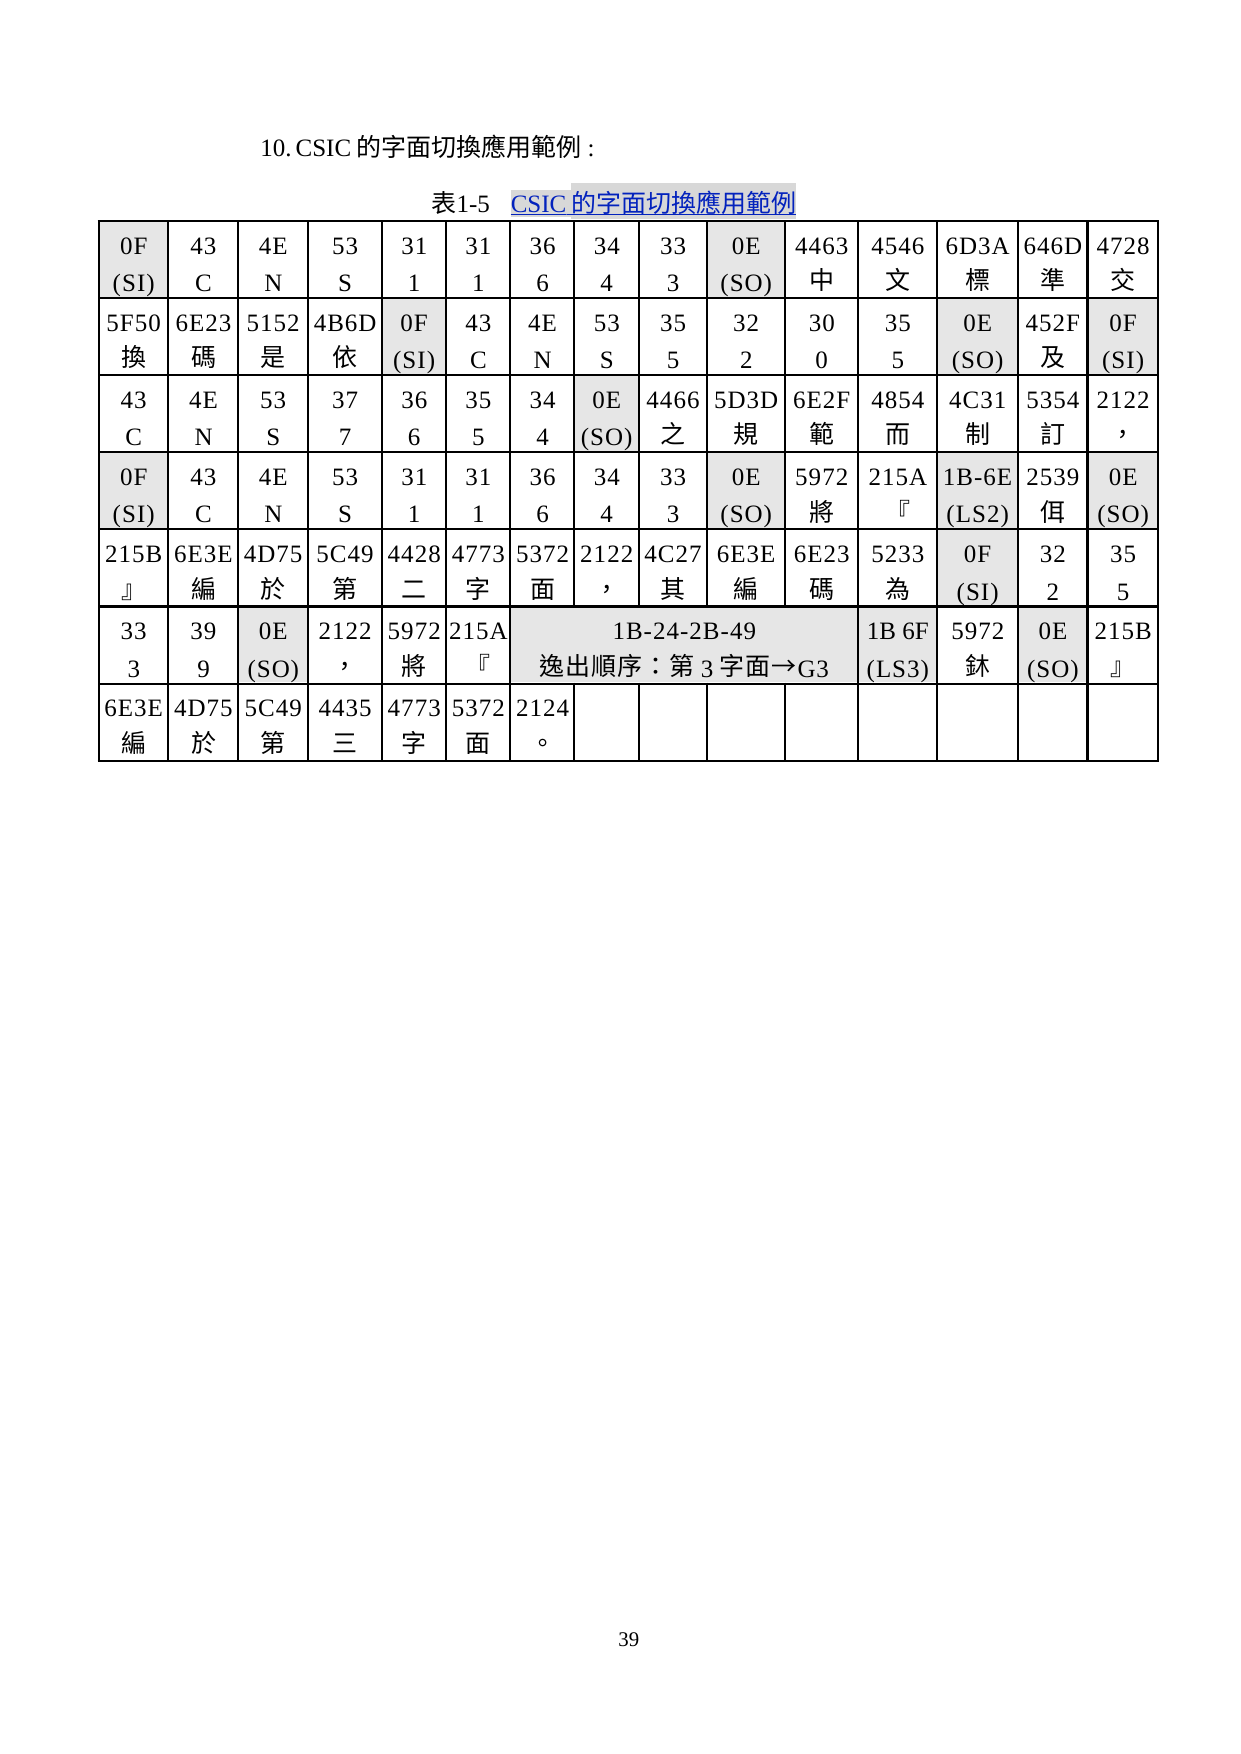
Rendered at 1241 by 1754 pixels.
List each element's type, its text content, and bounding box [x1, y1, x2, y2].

table_cell 43 C [169, 453, 237, 528]
list CSIC的字面切換應用範例 [162, 182, 1094, 220]
table_cell [640, 685, 706, 759]
table_cell 4428 二 [383, 530, 445, 605]
table_cell 4435 三 [309, 685, 381, 759]
table_header 4546 文 [859, 222, 936, 297]
table_cell 1B-6E (LS2) [938, 453, 1017, 528]
table_cell [575, 685, 638, 759]
table_header 4E N [239, 222, 307, 297]
table_header 4463 中 [786, 222, 857, 297]
table_cell 33 3 [100, 608, 167, 682]
table_cell 34 4 [511, 376, 573, 451]
table_cell 30 0 [786, 299, 857, 374]
table_header 0E (SO) [708, 222, 784, 297]
table_header 0F (SI) [100, 222, 167, 297]
table_cell 6E3E 編 [169, 530, 237, 605]
table_cell 4E N [511, 299, 573, 374]
table_cell 0E (SO) [1089, 453, 1157, 528]
table_cell 4B6D 依 [309, 299, 381, 374]
table_cell [859, 685, 936, 759]
table_cell 1B 6F (LS3) [859, 608, 936, 682]
table_cell 2122 ， [1089, 376, 1157, 451]
table_cell 1B-24-2B-49 逸出順序：第3字面→G3 [511, 608, 857, 682]
table_cell 37 7 [309, 376, 381, 451]
table_cell 5F50 換 [100, 299, 167, 374]
table_cell 4773 字 [383, 685, 445, 759]
table_cell 35 5 [1089, 530, 1157, 605]
table_cell [1089, 685, 1157, 759]
table_cell 5972 將 [383, 608, 445, 682]
table_cell [786, 685, 857, 759]
table_cell 36 6 [511, 453, 573, 528]
table_header 34 4 [575, 222, 638, 297]
table_cell 53 S [309, 453, 381, 528]
table_cell 5972 將 [786, 453, 857, 528]
table_cell 4C31 制 [938, 376, 1017, 451]
table_cell 452F 及 [1019, 299, 1086, 374]
table_cell 35 5 [859, 299, 936, 374]
table_cell 5372 面 [511, 530, 573, 605]
table_cell 215B 』 [1089, 608, 1157, 682]
table_cell 35 5 [447, 376, 509, 451]
table_header 31 1 [447, 222, 509, 297]
table_cell 215A 『 [447, 608, 509, 682]
table_header 31 1 [383, 222, 445, 297]
table_cell 0F (SI) [938, 530, 1017, 605]
table_cell 0F (SI) [100, 453, 167, 528]
table_header 33 3 [640, 222, 706, 297]
table_cell 6E2F 範 [786, 376, 857, 451]
table_cell 35 5 [640, 299, 706, 374]
table_header 4728 交 [1089, 222, 1157, 297]
table_cell 33 3 [640, 453, 706, 528]
table_cell 39 9 [169, 608, 237, 682]
table_cell 34 4 [575, 453, 638, 528]
table_cell 32 2 [708, 299, 784, 374]
table_cell 0F (SI) [383, 299, 445, 374]
table_cell 43 C [100, 376, 167, 451]
table_cell 2124 。 [511, 685, 573, 759]
table_cell 4773 字 [447, 530, 509, 605]
table_cell 0E (SO) [708, 453, 784, 528]
table_cell 5152 是 [239, 299, 307, 374]
table_cell 32 2 [1019, 530, 1086, 605]
table_cell [708, 685, 784, 759]
table_cell 43 C [447, 299, 509, 374]
table_cell 31 1 [383, 453, 445, 528]
table_cell 2122 ， [309, 608, 381, 682]
table_cell 0E (SO) [575, 376, 638, 451]
table_cell 0E (SO) [239, 608, 307, 682]
table_cell [938, 685, 1017, 759]
table_cell 53 S [239, 376, 307, 451]
table_cell 5C49 第 [239, 685, 307, 759]
table_cell 0E (SO) [1019, 608, 1086, 682]
table_cell 4E N [169, 376, 237, 451]
table_cell 6E3E 編 [708, 530, 784, 605]
table_cell 5972 鈢 [938, 608, 1017, 682]
table_cell 2539 佴 [1019, 453, 1086, 528]
table_cell 5C49 第 [309, 530, 381, 605]
table_cell 2122 ， [575, 530, 638, 605]
table_cell 6E23 碼 [786, 530, 857, 605]
table_cell 6E23 碼 [169, 299, 237, 374]
table_cell [1019, 685, 1086, 759]
table_cell 5D3D 規 [708, 376, 784, 451]
subtitle CSIC的字面切換應用範例 : [260, 127, 1094, 164]
table_header 646D 準 [1019, 222, 1086, 297]
table_cell 36 6 [383, 376, 445, 451]
table_cell 215A 『 [859, 453, 936, 528]
table_header 53 S [309, 222, 381, 297]
table_cell 4E N [239, 453, 307, 528]
table_cell 0E (SO) [938, 299, 1017, 374]
table_cell 5233 為 [859, 530, 936, 605]
table_cell 53 S [575, 299, 638, 374]
table_cell 4D75 於 [239, 530, 307, 605]
table_cell 4466 之 [640, 376, 706, 451]
table_cell 5372 面 [447, 685, 509, 759]
table_cell 4854 而 [859, 376, 936, 451]
table_header 6D3A 標 [938, 222, 1017, 297]
table_header 36 6 [511, 222, 573, 297]
table_cell 4D75 於 [169, 685, 237, 759]
table_cell 0F (SI) [1089, 299, 1157, 374]
table_cell 215B 』 [100, 530, 167, 605]
table_cell 31 1 [447, 453, 509, 528]
table_cell 4C27 其 [640, 530, 706, 605]
table_cell 5354 訂 [1019, 376, 1086, 451]
table_cell 6E3E 編 [100, 685, 167, 759]
table_header 43 C [169, 222, 237, 297]
